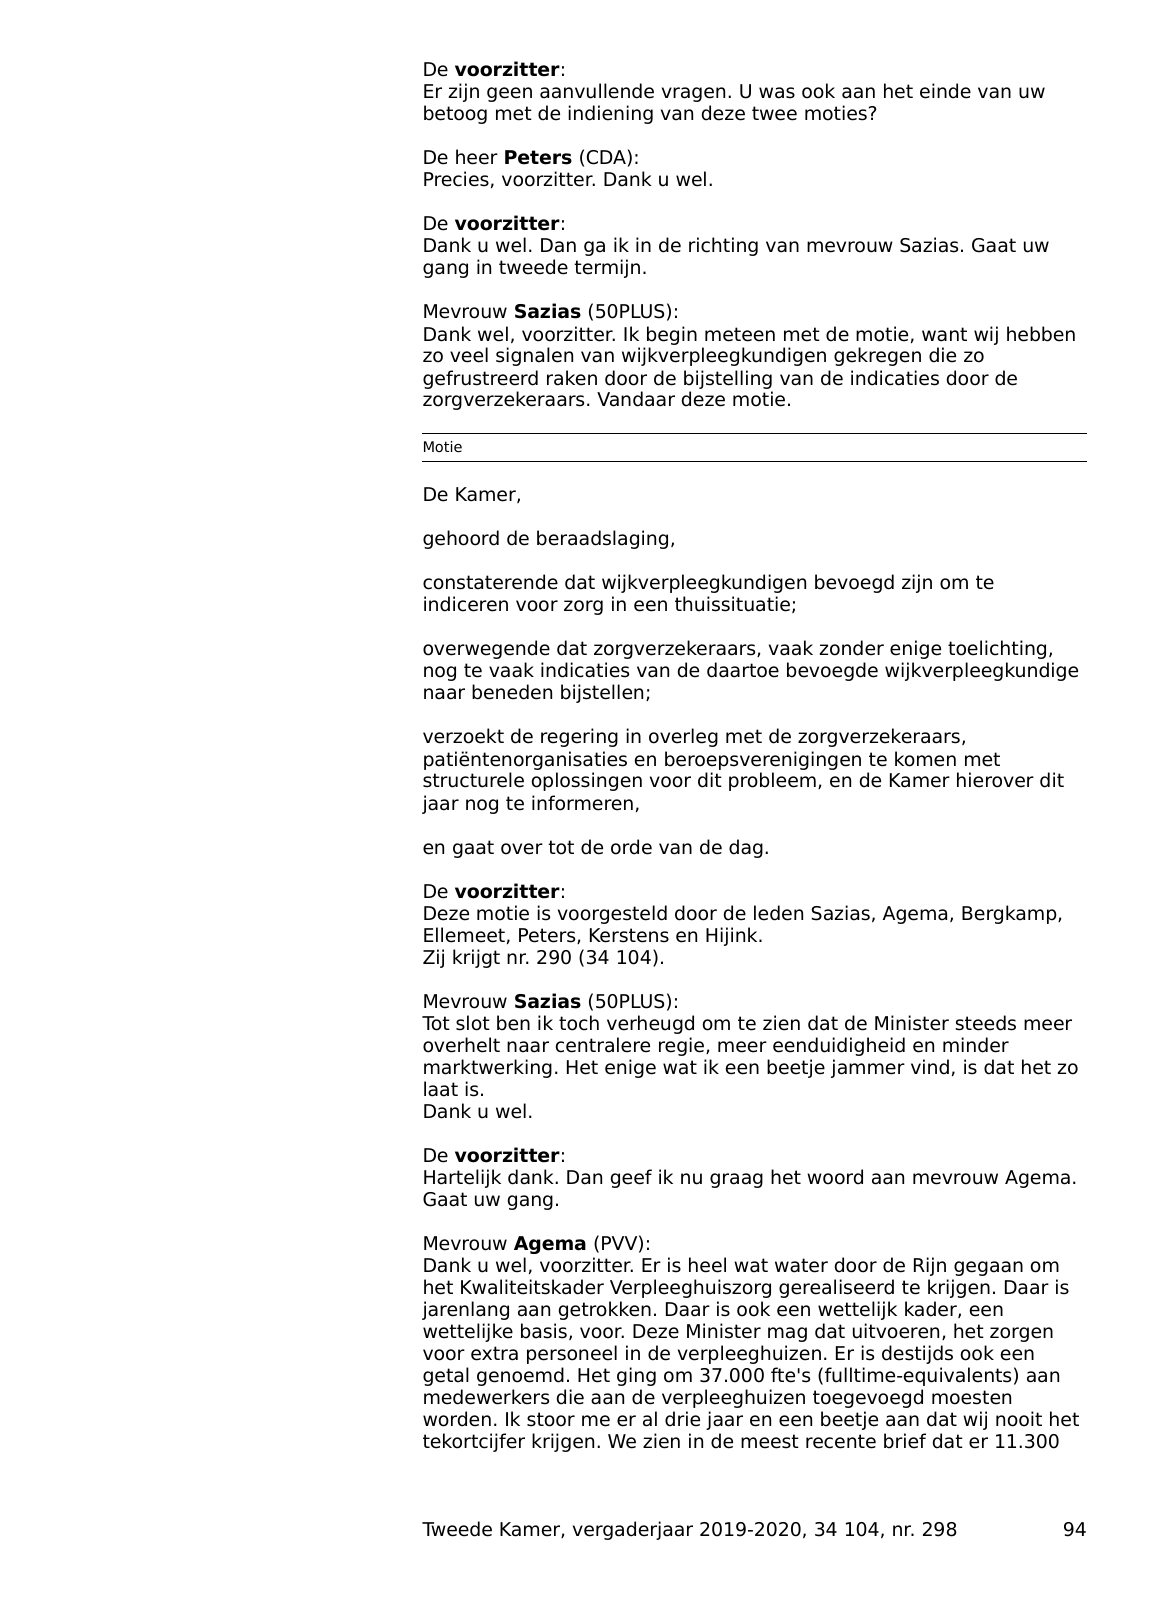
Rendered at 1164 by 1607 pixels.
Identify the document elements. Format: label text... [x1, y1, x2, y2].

text Mevrouw Agema (PVV): [422, 1233, 1087, 1255]
text Dank u wel. [422, 1101, 1087, 1123]
table_header Motie [422, 434, 1087, 461]
text Precies, voorzitter. Dank u wel. [422, 169, 1087, 191]
text De Kamer, [422, 484, 1087, 506]
text Mevrouw Sazias (50PLUS): [422, 991, 1087, 1013]
text Dank wel, voorzitter. Ik begin meteen met de motie, want wij hebben zo veel signalen van wijkverpleegkundigen gekregen die zo gefrustreerd raken door de bijstelling van de indicaties door de zorgverzekeraars. Vandaar deze motie. [422, 323, 1087, 411]
text De voorzitter: [422, 881, 1087, 903]
text verzoekt de regering in overleg met de zorgverzekeraars, patiëntenorganisaties en beroepsverenigingen te komen met structurele oplossingen voor dit probleem, en de Kamer hierover dit jaar nog te informeren, [422, 726, 1087, 814]
text constaterende dat wijkverpleegkundigen bevoegd zijn om te indiceren voor zorg in een thuissituatie; [422, 572, 1087, 616]
text Er zijn geen aanvullende vragen. U was ook aan het einde van uw betoog met de indiening van deze twee moties? [422, 81, 1087, 125]
text De voorzitter: [422, 1145, 1087, 1167]
text Mevrouw Sazias (50PLUS): [422, 301, 1087, 323]
text Hartelijk dank. Dan geef ik nu graag het woord aan mevrouw Agema. Gaat uw gang. [422, 1167, 1087, 1211]
text en gaat over tot de orde van de dag. [422, 837, 1087, 858]
text Deze motie is voorgesteld door de leden Sazias, Agema, Bergkamp, Ellemeet, Peters, Kerstens en Hijink. [422, 903, 1087, 947]
text De voorzitter: [422, 213, 1087, 235]
text gehoord de beraadslaging, [422, 528, 1087, 550]
text De heer Peters (CDA): [422, 147, 1087, 169]
text Dank u wel, voorzitter. Er is heel wat water door de Rijn gegaan om het Kwaliteitskader Verpleeghuiszorg gerealiseerd te krijgen. Daar is jarenlang aan getrokken. Daar is ook een wettelijk kader, een wettelijke basis, voor. Deze Minister mag dat uitvoeren, het zorgen voor extra personeel in de verpleeghuizen. Er is destijds ook een getal genoemd. Het ging om 37.000 fte's (fulltime-equivalents) aan medewerkers die aan de verpleeghuizen toegevoegd moesten worden. Ik stoor me er al drie jaar en een beetje aan dat wij nooit het tekortcijfer krijgen. We zien in de meest recente brief dat er 11.300 [422, 1255, 1087, 1453]
text De voorzitter: [422, 59, 1087, 81]
text Zij krijgt nr. 290 (34 104). [422, 947, 1087, 969]
text Tot slot ben ik toch verheugd om te zien dat de Minister steeds meer overhelt naar centralere regie, meer eenduidigheid en minder marktwerking. Het enige wat ik een beetje jammer vind, is dat het zo laat is. [422, 1013, 1087, 1101]
text Dank u wel. Dan ga ik in de richting van mevrouw Sazias. Gaat uw gang in tweede termijn. [422, 235, 1087, 279]
text overwegende dat zorgverzekeraars, vaak zonder enige toelichting, nog te vaak indicaties van de daartoe bevoegde wijkverpleegkundige naar beneden bijstellen; [422, 638, 1087, 704]
